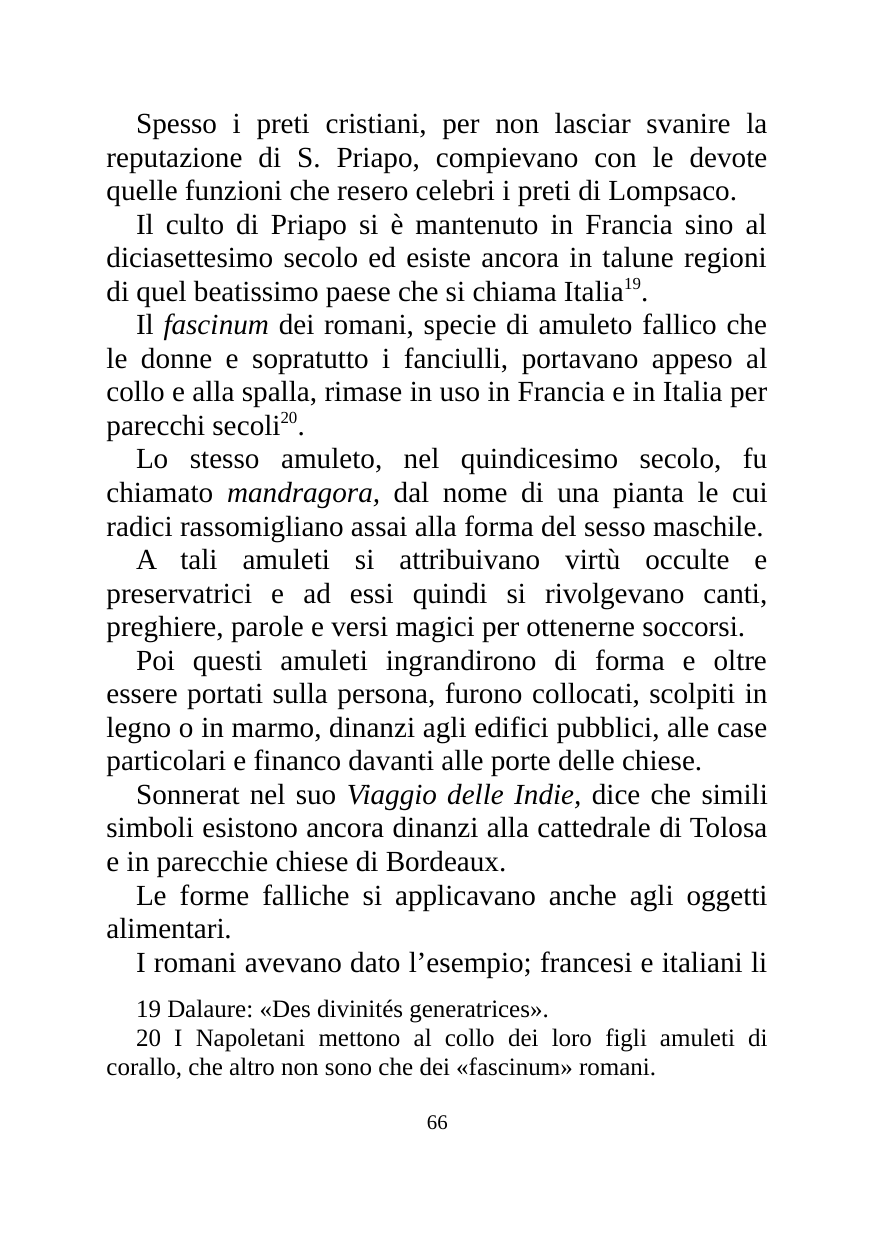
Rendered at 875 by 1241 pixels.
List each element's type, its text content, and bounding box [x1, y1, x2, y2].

text Le forme falliche si applicavano anche agli oggetti alimentari. [106, 878, 768, 945]
text Sonnerat nel suo Viaggio delle Indie, dice che simili simboli esistono ancora dinanzi alla cattedrale di Tolosa e in parecchie chiese di Bordeaux. [106, 777, 768, 878]
text I romani avevano dato l’esempio; francesi e italiani li [106, 945, 768, 978]
text Il culto di Priapo si è mantenuto in Francia sino al diciasettesimo secolo ed esiste ancora in talune regioni di quel beatissimo paese che si chiama Italia. [106, 207, 768, 307]
text Spesso i preti cristiani, per non lasciar svanire la reputazione di S. Priapo, compievano con le devote quelle funzioni che resero celebri i preti di Lompsaco. [106, 106, 768, 207]
text Poi questi amuleti ingrandirono di forma e oltre essere portati sulla persona, furono collocati, scolpiti in legno o in marmo, dinanzi agli edifici pubblici, alle case particolari e financo davanti alle porte delle chiese. [106, 643, 768, 777]
text Lo stesso amuleto, nel quindicesimo secolo, fu chiamato mandragora, dal nome di una pianta le cui radici rassomigliano assai alla forma del sesso maschile. [106, 442, 768, 542]
text Dalaure: «Des divinités generatrices». [106, 994, 768, 1023]
text Il fascinum dei romani, specie di amuleto fallico che le donne e sopratutto i fanciulli, portavano appeso al collo e alla spalla, rimase in uso in Francia e in Italia per parecchi secoli. [106, 307, 768, 442]
text A tali amuleti si attribuivano virtù occulte e preservatrici e ad essi quindi si rivolgevano canti, preghiere, parole e versi magici per ottenerne soccorsi. [106, 542, 768, 643]
text I Napoletani mettono al collo dei loro figli amuleti di corallo, che altro non sono che dei «fascinum» romani. [106, 1023, 768, 1080]
